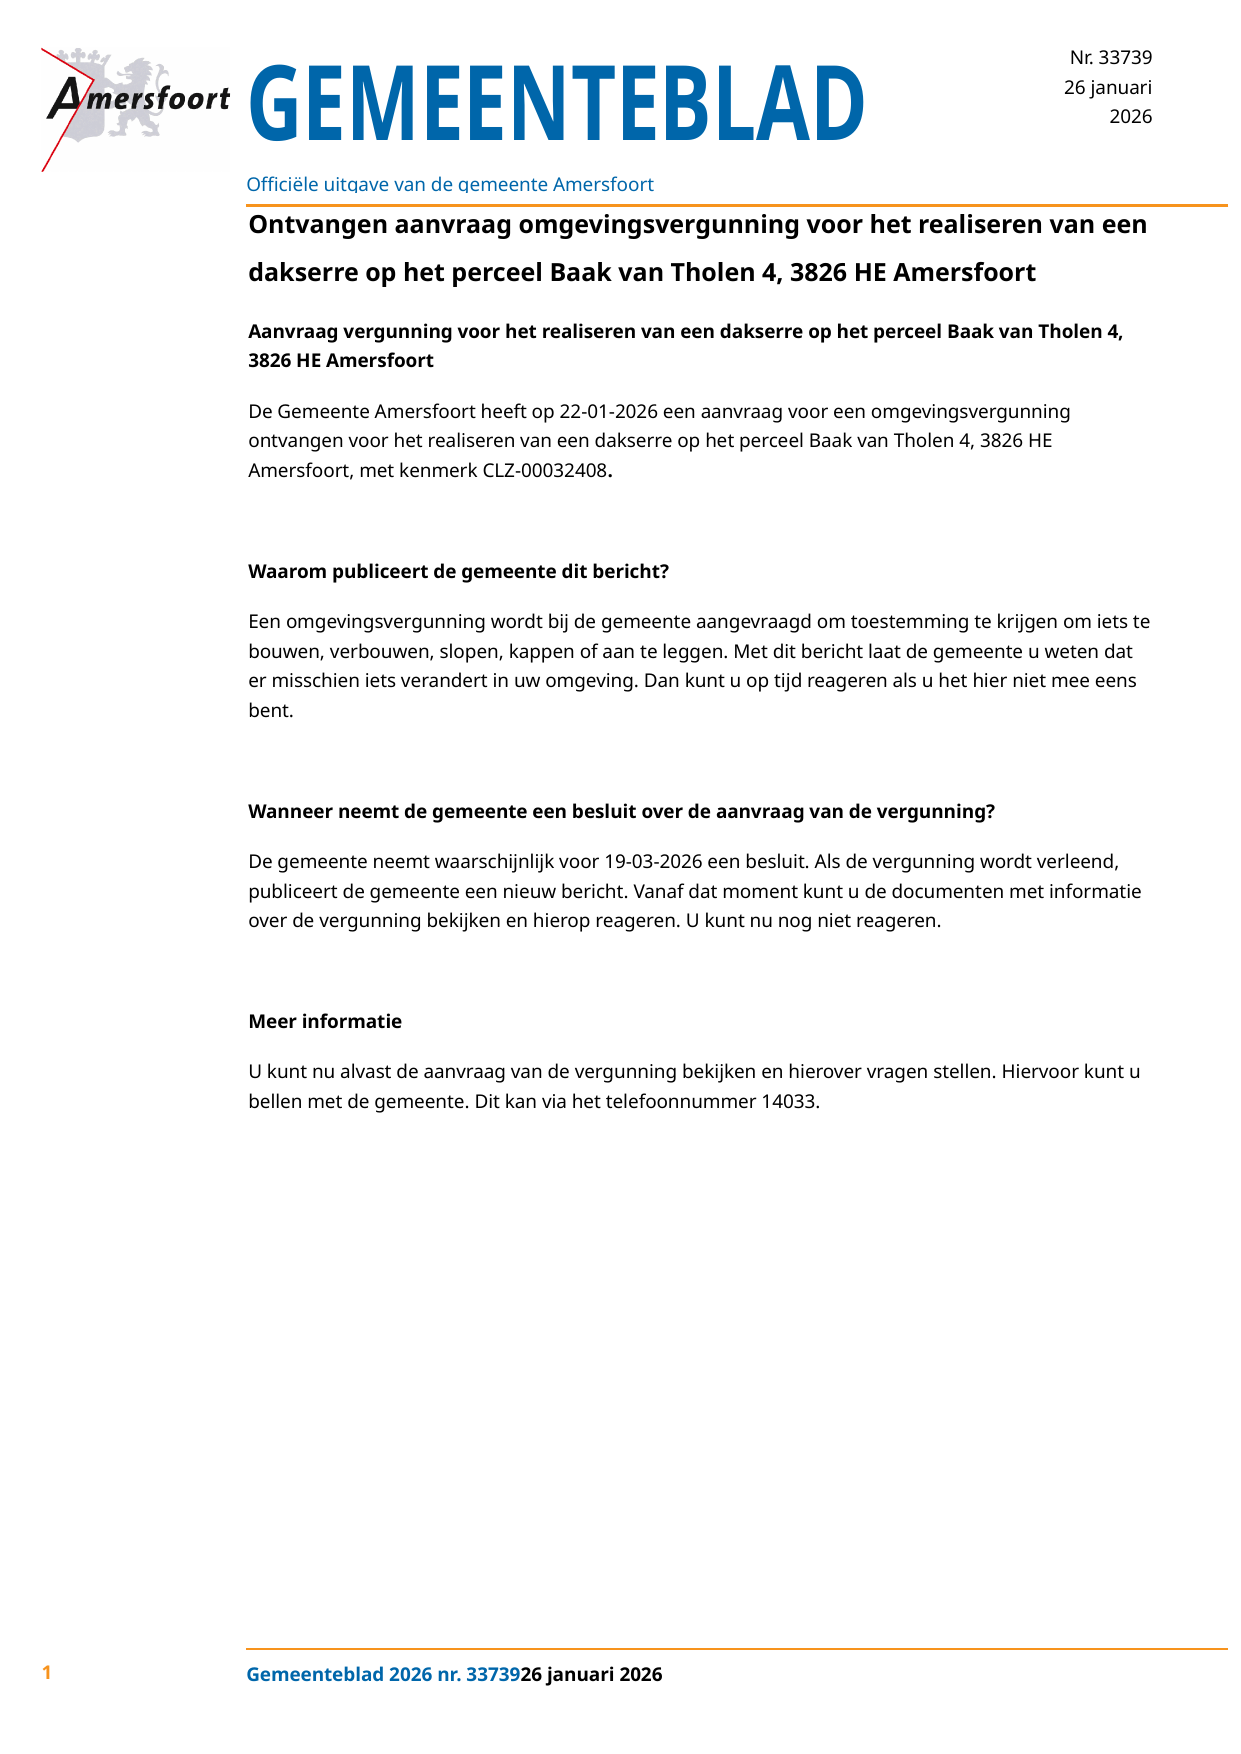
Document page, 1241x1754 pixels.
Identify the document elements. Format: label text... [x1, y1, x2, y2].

text Aanvraag vergunning voor het realiseren van een dakserre op het perceel Baak van Tholen 4, 3826 HE Amersfoort [248, 318, 1152, 373]
text De gemeente neemt waarschijnlijk voor 19-03-2026 een besluit. Als de vergunning wordt verleend, publiceert de gemeente een nieuw bericht. Vanaf dat moment kunt u de documenten met informatie over de vergunning bekijken en hierop reageren. U kunt nu nog niet reageren. [248, 848, 1152, 933]
text Ontvangen aanvraag omgevingsvergunning voor het realiseren van een dakserre op het perceel Baak van Tholen 4, 3826 HE Amersfoort [248, 207, 1152, 288]
text Een omgevingsvergunning wordt bij de gemeente aangevraagd om toestemming te krijgen om iets te bouwen, verbouwen, slopen, kappen of aan te leggen. Met dit bericht laat de gemeente u weten dat er misschien iets verandert in uw omgeving. Dan kunt u op tijd reageren als u het hier niet mee eens bent. [248, 608, 1152, 723]
picture [41, 47, 231, 172]
text Wanneer neemt de gemeente een besluit over de aanvraag van de vergunning? [248, 798, 1152, 824]
text Meer informatie [248, 1008, 1152, 1034]
text De Gemeente Amersfoort heeft op 22-01-2026 een aanvraag voor een omgevingsvergunning ontvangen voor het realiseren van een dakserre op het perceel Baak van Tholen 4, 3826 HE Amersfoort, met kenmerk CLZ-00032408. [248, 398, 1152, 483]
text U kunt nu alvast de aanvraag van de vergunning bekijken en hierover vragen stellen. Hiervoor kunt u bellen met de gemeente. Dit kan via het telefoonnummer 14033. [248, 1059, 1152, 1114]
text Waarom publiceert de gemeente dit bericht? [248, 558, 1152, 584]
